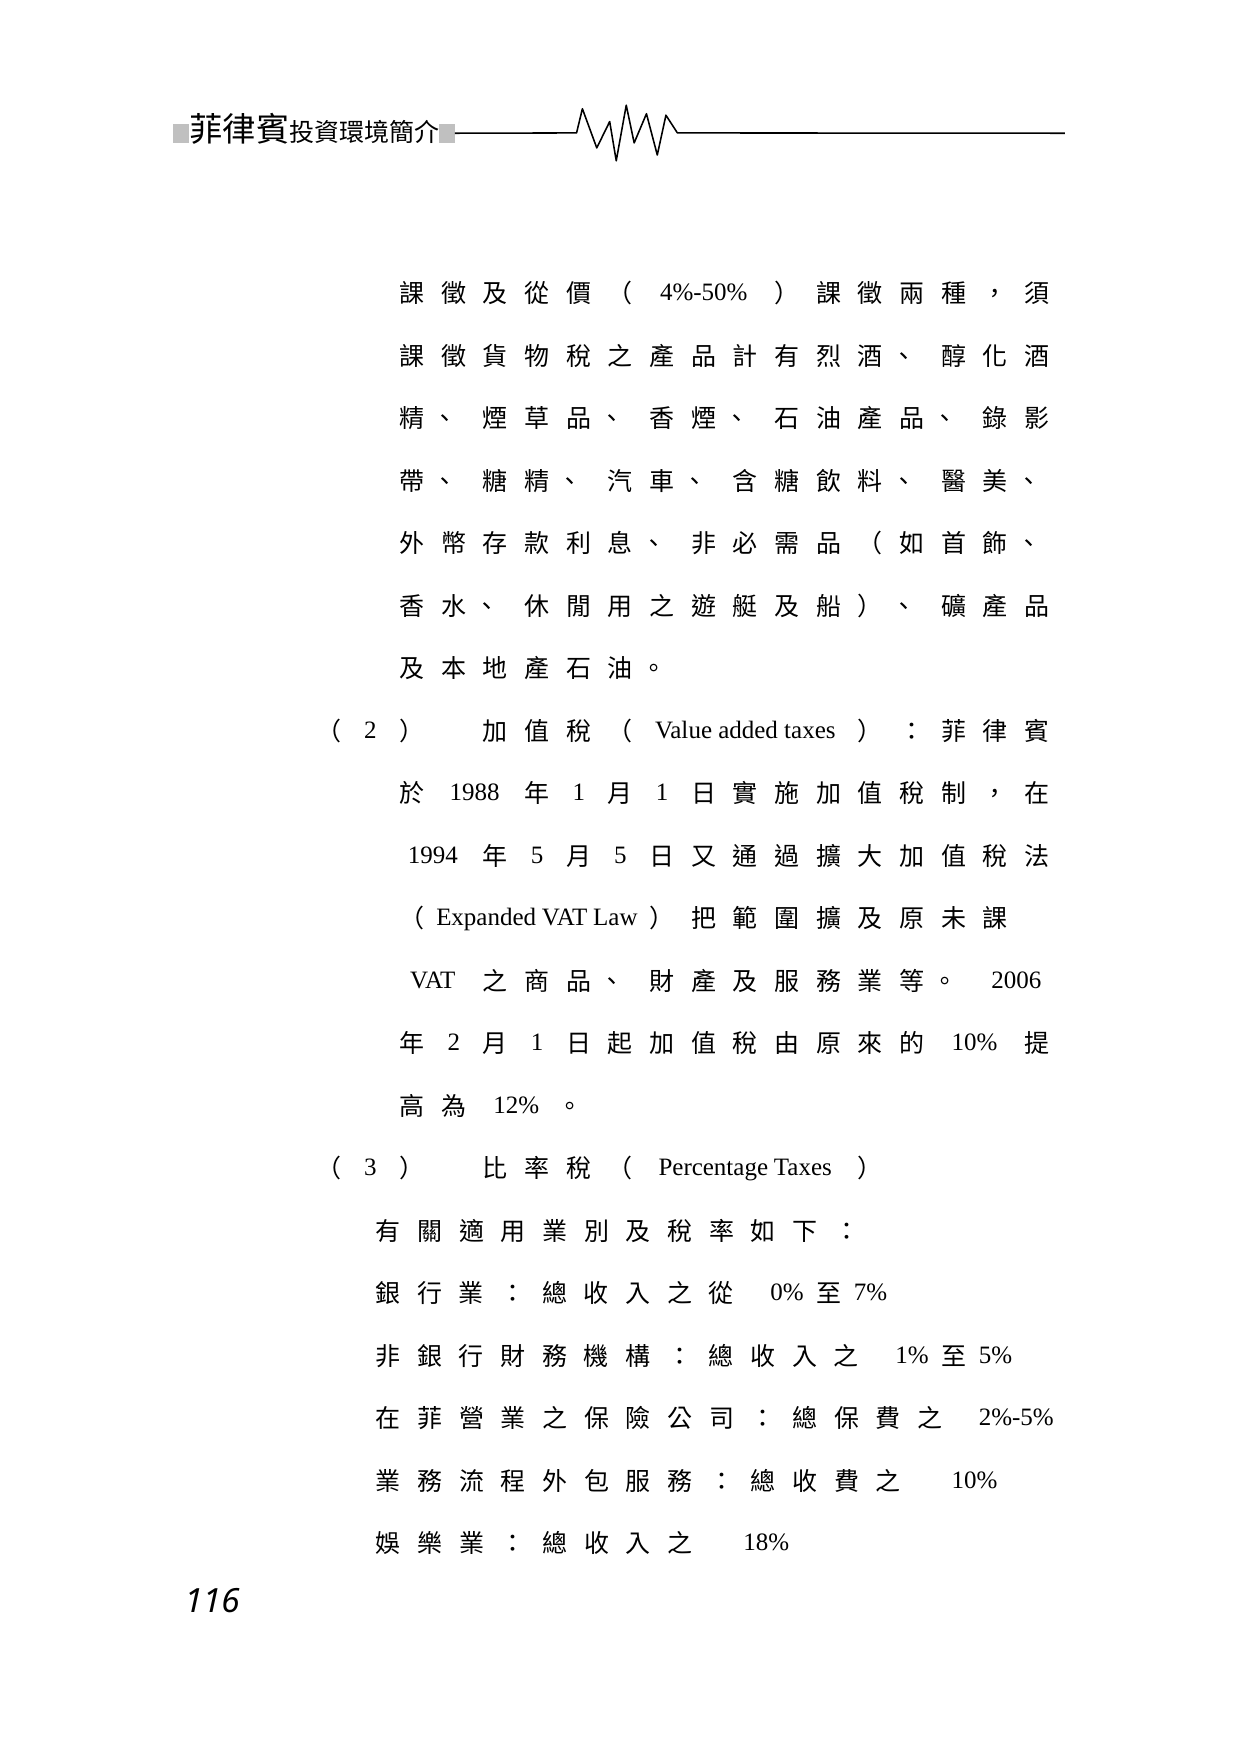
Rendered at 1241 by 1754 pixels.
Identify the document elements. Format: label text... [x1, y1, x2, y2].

text 銀行業：總收入之從0%至7% [330, 1250, 1058, 1313]
text 非銀行財務機構：總收入之1%至5% [330, 1313, 1058, 1375]
text 有關適用業別及稅率如下： [306, 1188, 1058, 1250]
text 課徵及從價（4%-50%）課徵兩種，須課徵貨物稅之產品計有烈酒、醇化酒精、煙草品、香煙、石油產品、錄影帶、糖精、汽車、含糖飲料、醫美、外幣存款利息、非必需品（如首飾、香水、休閒用之遊艇及船）、礦產品及本地產石油。 [306, 250, 1058, 688]
text （3） 比率稅（Percentage Taxes） [306, 1125, 1058, 1188]
text 業務流程外包服務：總收費之10% [306, 1438, 1058, 1500]
text 在菲營業之保險公司：總保費之2%-5% [306, 1375, 1058, 1438]
text 娛樂業：總收入之18% [306, 1500, 1058, 1563]
text （2） 加值稅（Value added taxes）：菲律賓於1988年1月1日實施加值稅制，在1994年5月5日又通過擴大加值稅法（Expanded VAT Law）把範圍擴及原未課VAT之商品、財產及服務業等。2006年2月1日起加值稅由原來的10%提高為12%。 [306, 688, 1058, 1125]
